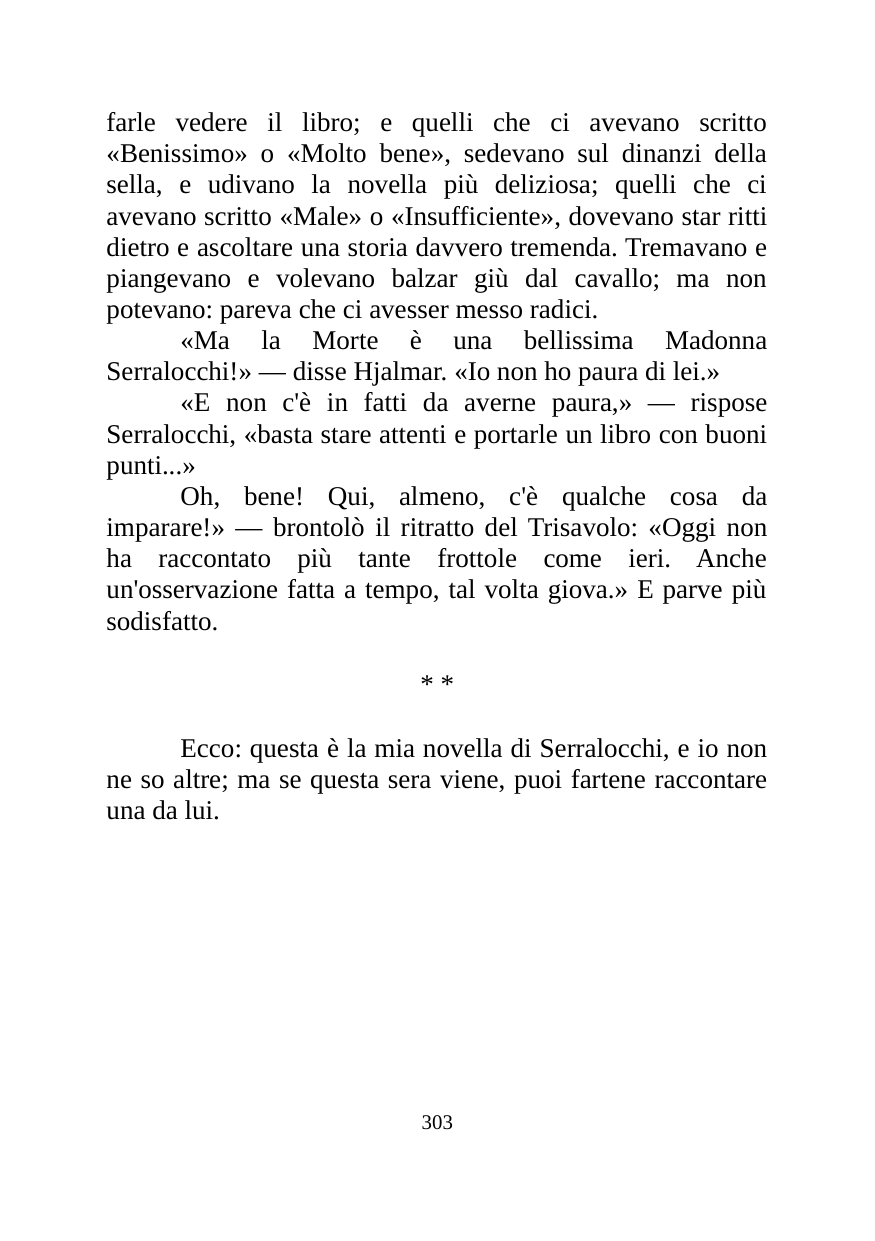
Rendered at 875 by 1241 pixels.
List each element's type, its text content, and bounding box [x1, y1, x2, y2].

text farle vedere il libro; e quelli che ci avevano scritto «Benissimo» o «Molto bene», sedevano sul dinanzi della sella, e udivano la novella più deliziosa; quelli che ci avevano scritto «Male» o «Insufficiente», dovevano star ritti dietro e ascoltare una storia davvero tremenda. Tremavano e piangevano e volevano balzar giù dal cavallo; ma non potevano: pareva che ci avesser messo radici. [106, 106, 768, 324]
text * * [106, 668, 768, 699]
text «Ma la Morte è una bellissima Madonna Serralocchi!» — disse Hjalmar. «Io non ho paura di lei.» [106, 324, 768, 387]
text Oh, bene! Qui, almeno, c'è qualche cosa da imparare!» — brontolò il ritratto del Trisavolo: «Oggi non ha raccontato più tante frottole come ieri. Anche un'osservazione fatta a tempo, tal volta giova.» E parve più sodisfatto. [106, 480, 768, 636]
text Ecco: questa è la mia novella di Serralocchi, e io non ne so altre; ma se questa sera viene, puoi fartene raccontare una da lui. [106, 732, 768, 825]
text «E non c'è in fatti da averne paura,» — rispose Serralocchi, «basta stare attenti e portarle un libro con buoni punti...» [106, 387, 768, 480]
